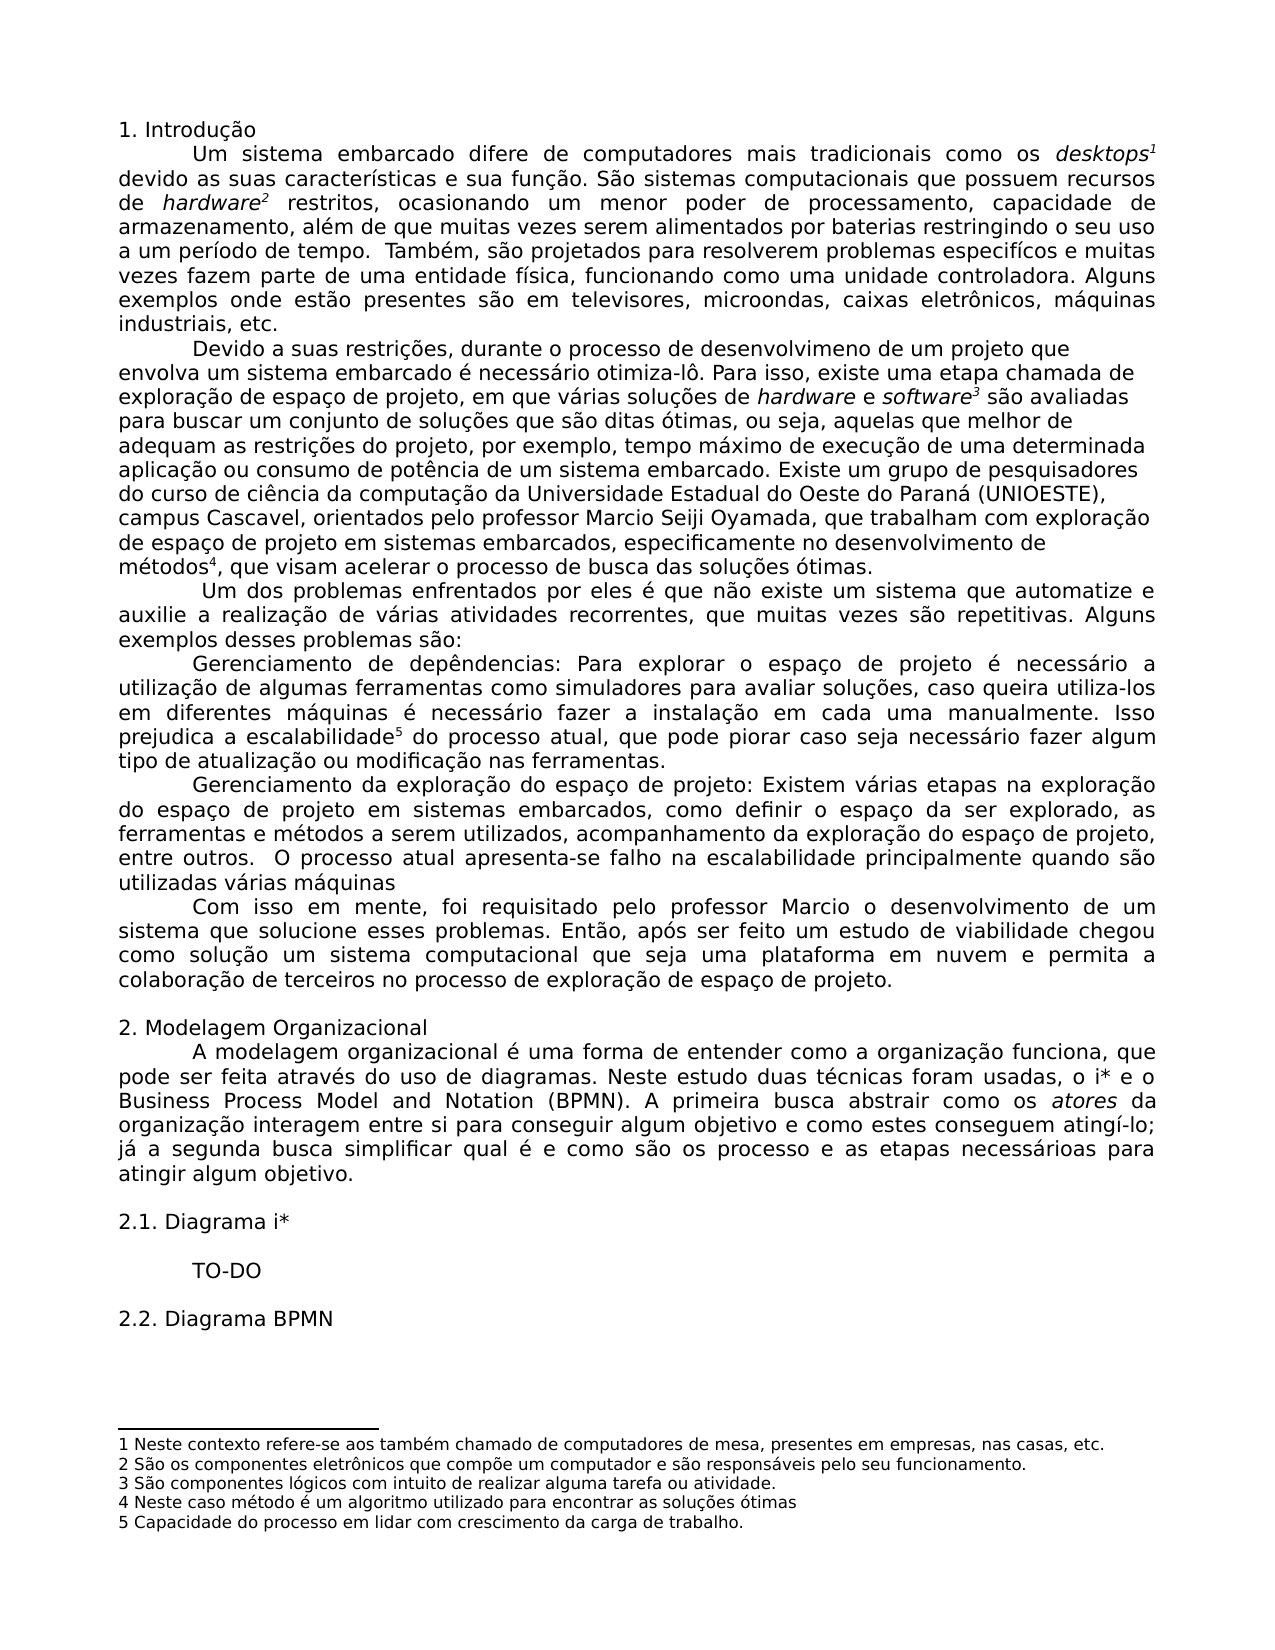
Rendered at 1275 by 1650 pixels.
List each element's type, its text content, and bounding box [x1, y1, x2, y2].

text Gerenciamento de depêndencias: Para explorar o espaço de projeto é necessário a utilização de algumas ferramentas como simuladores para avaliar soluções, caso queira utiliza-los em diferentes máquinas é necessário fazer a instalação em cada uma manualmente. Isso prejudica a escalabilidade do processo atual, que pode piorar caso seja necessário fazer algum tipo de atualização ou modificação nas ferramentas. [118, 652, 1157, 773]
text 2.1. Diagrama i* [118, 1210, 1157, 1234]
text São componentes lógicos com intuito de realizar alguma tarefa ou atividade. [118, 1474, 1157, 1493]
text Um dos problemas enfrentados por eles é que não existe um sistema que automatize e auxilie a realização de várias atividades recorrentes, que muitas vezes são repetitivas. Alguns exemplos desses problemas são: [118, 579, 1157, 652]
text São os componentes eletrônicos que compõe um computador e são responsáveis pelo seu funcionamento. [118, 1454, 1157, 1474]
text Capacidade do processo em lidar com crescimento da carga de trabalho. [118, 1512, 1157, 1532]
text Devido a suas restrições, durante o processo de desenvolvimeno de um projeto que envolva um sistema embarcado é necessário otimiza-lô. Para isso, existe uma etapa chamada de exploração de espaço de projeto, em que várias soluções de hardware e software são avaliadas para buscar um conjunto de soluções que são ditas ótimas, ou seja, aquelas que melhor de adequam as restrições do projeto, por exemplo, tempo máximo de execução de uma determinada aplicação ou consumo de potência de um sistema embarcado. Existe um grupo de pesquisadores do curso de ciência da computação da Universidade Estadual do Oeste do Paraná (UNIOESTE), campus Cascavel, orientados pelo professor Marcio Seiji Oyamada, que trabalham com exploração de espaço de projeto em sistemas embarcados, especificamente no desenvolvimento de métodos, que visam acelerar o processo de busca das soluções ótimas. [118, 337, 1157, 579]
text Com isso em mente, foi requisitado pelo professor Marcio o desenvolvimento de um sistema que solucione esses problemas. Então, após ser feito um estudo de viabilidade chegou como solução um sistema computacional que seja uma plataforma em nuvem e permita a colaboração de terceiros no processo de exploração de espaço de projeto. [118, 895, 1157, 992]
text Um sistema embarcado difere de computadores mais tradicionais como os desktops devido as suas características e sua função. São sistemas computacionais que possuem recursos de hardware restritos, ocasionando um menor poder de processamento, capacidade de armazenamento, além de que muitas vezes serem alimentados por baterias restringindo o seu uso a um período de tempo. Também, são projetados para resolverem problemas especifícos e muitas vezes fazem parte de uma entidade física, funcionando como uma unidade controladora. Alguns exemplos onde estão presentes são em televisores, microondas, caixas eletrônicos, máquinas industriais, etc. [118, 142, 1157, 337]
text Neste caso método é um algoritmo utilizado para encontrar as soluções ótimas [118, 1493, 1157, 1512]
text 2.2. Diagrama BPMN [118, 1307, 1157, 1332]
text 1. Introdução [118, 118, 1157, 142]
text A modelagem organizacional é uma forma de entender como a organização funciona, que pode ser feita através do uso de diagramas. Neste estudo duas técnicas foram usadas, o i* e o Business Process Model and Notation (BPMN). A primeira busca abstrair como os atores da organização interagem entre si para conseguir algum objetivo e como estes conseguem atingí-lo; já a segunda busca simplificar qual é e como são os processo e as etapas necessárioas para atingir algum objetivo. [118, 1040, 1157, 1186]
text TO-DO [118, 1259, 1157, 1283]
text Neste contexto refere-se aos também chamado de computadores de mesa, presentes em empresas, nas casas, etc. [118, 1435, 1157, 1454]
text Gerenciamento da exploração do espaço de projeto: Existem várias etapas na exploração do espaço de projeto em sistemas embarcados, como definir o espaço da ser explorado, as ferramentas e métodos a serem utilizados, acompanhamento da exploração do espaço de projeto, entre outros. O processo atual apresenta-se falho na escalabilidade principalmente quando são utilizadas várias máquinas [118, 773, 1157, 895]
text 2. Modelagem Organizacional [118, 1016, 1157, 1040]
